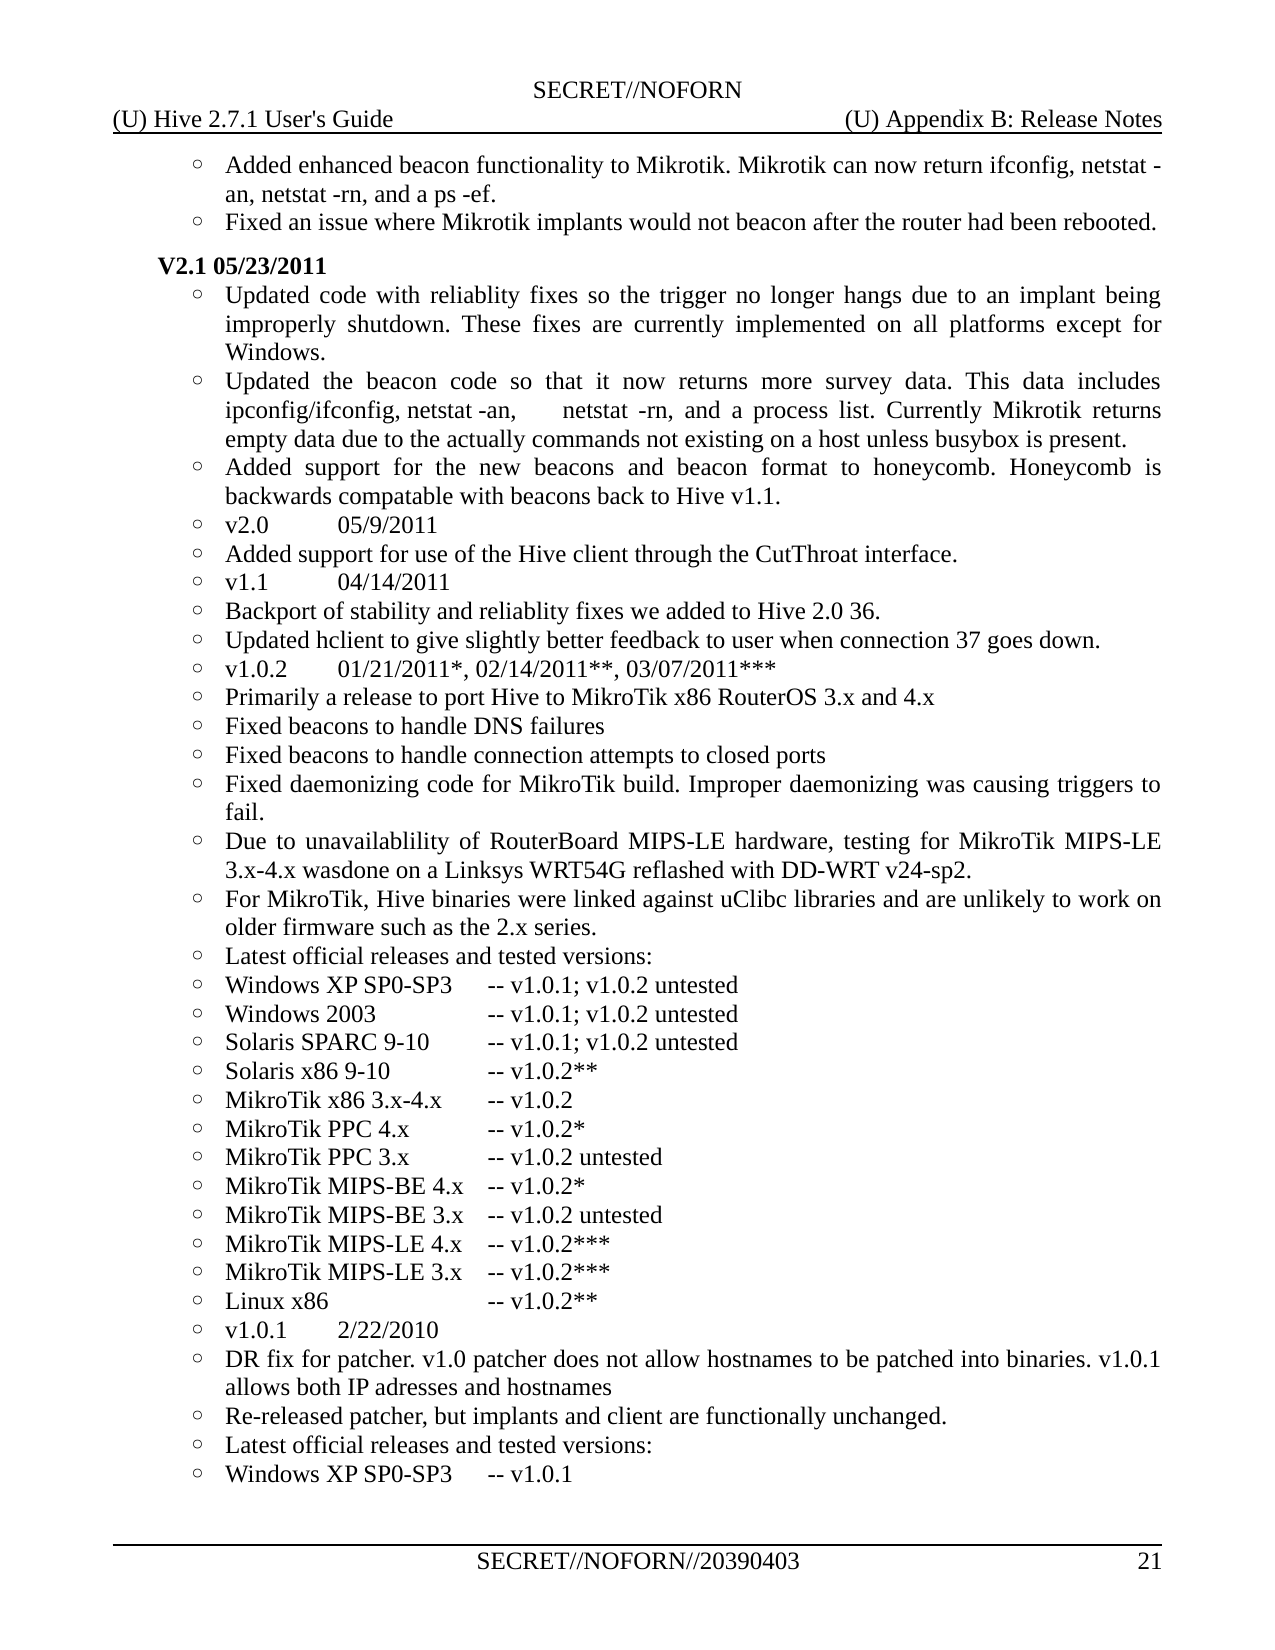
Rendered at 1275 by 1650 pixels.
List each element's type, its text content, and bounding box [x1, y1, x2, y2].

list Re-released patcher, but implants and client are functionally unchanged. [187, 1401, 1162, 1430]
list Updated hclient to give slightly better feedback to user when connection 37 goes down. [187, 625, 1162, 654]
subtitle V2.1 05/23/2011 [157, 251, 1162, 280]
list DR fix for patcher. v1.0 patcher does not allow hostnames to be patched into binaries. v1.0.1 allows both IP adresses and hostnames [187, 1344, 1162, 1401]
list v1.0.1 2/22/2010 [187, 1315, 1162, 1344]
list v1.0.2 01/21/2011*, 02/14/2011**, 03/07/2011*** [187, 654, 1162, 682]
list MikroTik MIPS-BE 4.x -- v1.0.2* [187, 1171, 1162, 1200]
list Windows XP SP0-SP3 -- v1.0.1 [187, 1459, 1162, 1487]
list MikroTik MIPS-LE 3.x -- v1.0.2*** [187, 1257, 1162, 1286]
list MikroTik x86 3.x-4.x -- v1.0.2 [187, 1085, 1162, 1114]
list MikroTik PPC 3.x -- v1.0.2 untested [187, 1142, 1162, 1171]
list Solaris x86 9-10 -- v1.0.2** [187, 1056, 1162, 1085]
list Latest official releases and tested versions: [187, 941, 1162, 970]
list Fixed beacons to handle connection attempts to closed ports [187, 740, 1162, 769]
list v2.0 05/9/2011 [187, 510, 1162, 539]
list MikroTik MIPS-LE 4.x -- v1.0.2*** [187, 1229, 1162, 1257]
list Solaris SPARC 9-10 -- v1.0.1; v1.0.2 untested [187, 1027, 1162, 1056]
list Fixed daemonizing code for MikroTik build. Improper daemonizing was causing triggers to fail. [187, 769, 1162, 826]
list Fixed beacons to handle DNS failures [187, 711, 1162, 740]
list Updated code with reliablity fixes so the trigger no longer hangs due to an implant being improperly shutdown. These fixes are currently implemented on all platforms except for Windows. [187, 280, 1162, 366]
list Latest official releases and tested versions: [187, 1430, 1162, 1459]
list MikroTik MIPS-BE 3.x -- v1.0.2 untested [187, 1200, 1162, 1229]
list Added support for use of the Hive client through the CutThroat interface. [187, 539, 1162, 567]
list Added support for the new beacons and beacon format to honeycomb. Honeycomb is backwards compatable with beacons back to Hive v1.1. [187, 452, 1162, 510]
list Windows 2003 -- v1.0.1; v1.0.2 untested [187, 999, 1162, 1027]
list Linux x86 -- v1.0.2** [187, 1286, 1162, 1315]
list Fixed an issue where Mikrotik implants would not beacon after the router had been rebooted. [187, 207, 1162, 236]
list Backport of stability and reliablity fixes we added to Hive 2.0 36. [187, 596, 1162, 625]
list Primarily a release to port Hive to MikroTik x86 RouterOS 3.x and 4.x [187, 682, 1162, 711]
list Added enhanced beacon functionality to Mikrotik. Mikrotik can now return ifconfig, netstat -an, netstat -rn, and a ps -ef. [187, 150, 1162, 207]
list Due to unavailablility of RouterBoard MIPS-LE hardware, testing for MikroTik MIPS-LE 3.x-4.x wasdone on a Linksys WRT54G reflashed with DD-WRT v24-sp2. [187, 826, 1162, 884]
list v1.1 04/14/2011 [187, 567, 1162, 596]
list Windows XP SP0-SP3 -- v1.0.1; v1.0.2 untested [187, 970, 1162, 999]
list For MikroTik, Hive binaries were linked against uClibc libraries and are unlikely to work on older firmware such as the 2.x series. [187, 884, 1162, 941]
list Updated the beacon code so that it now returns more survey data. This data includes ipconfig/ifconfig, netstat -an, netstat -rn, and a process list. Currently Mikrotik returns empty data due to the actually commands not existing on a host unless busybox is present. [187, 366, 1162, 452]
list MikroTik PPC 4.x -- v1.0.2* [187, 1114, 1162, 1142]
